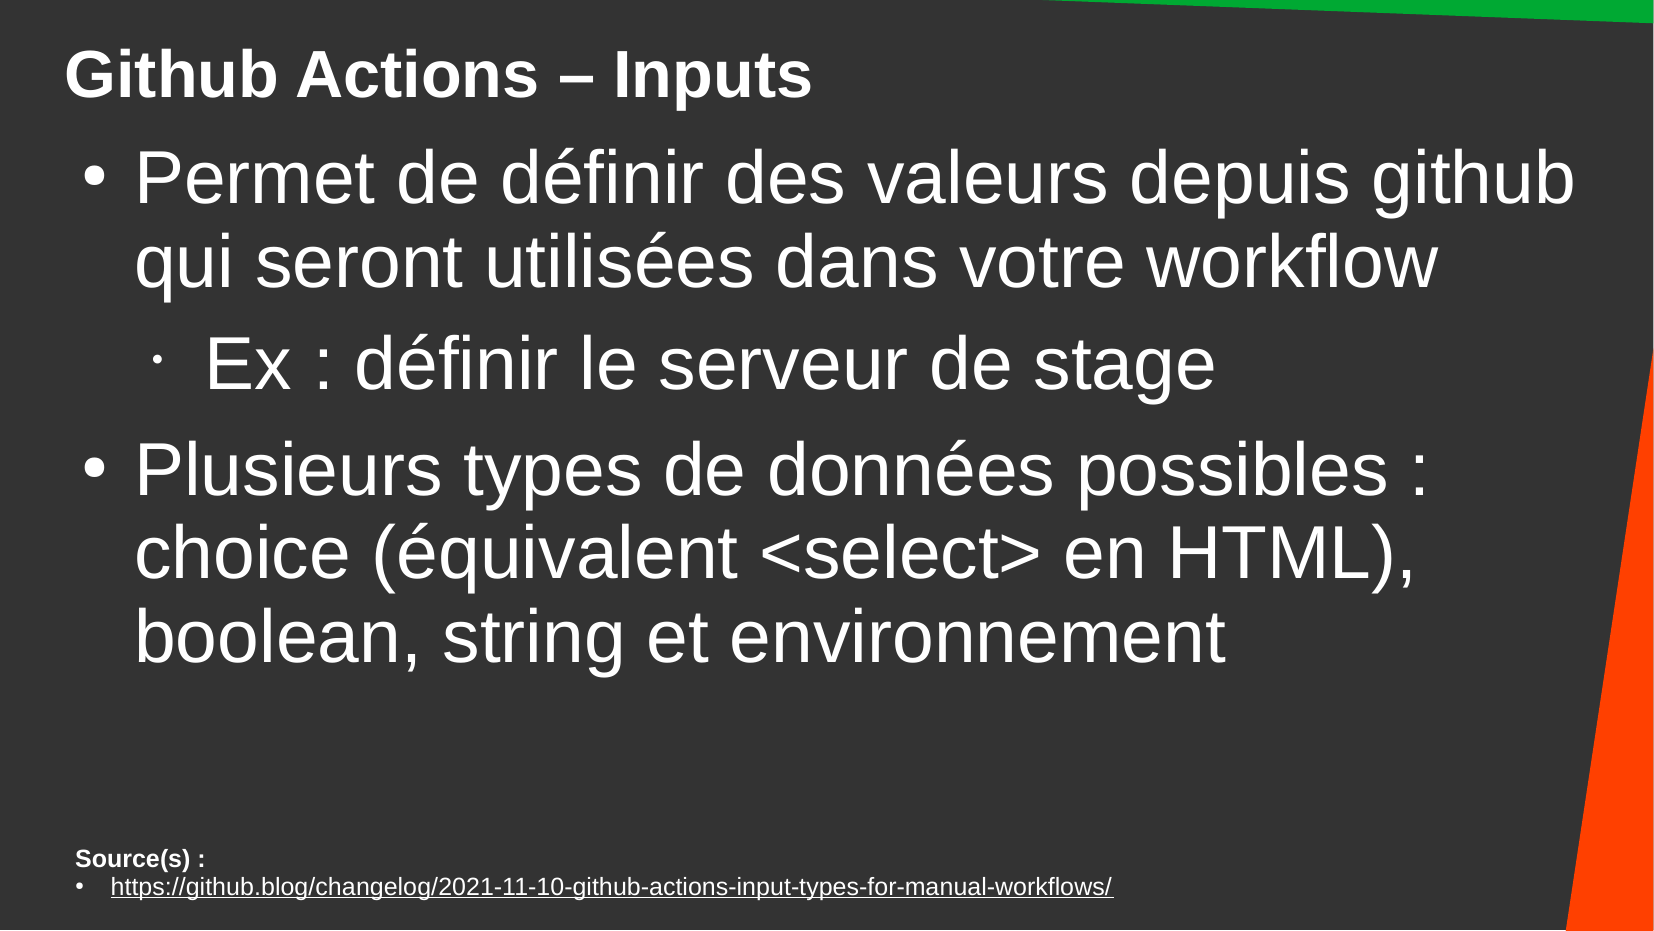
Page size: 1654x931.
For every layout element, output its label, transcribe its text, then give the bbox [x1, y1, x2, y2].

text_box [1565, 344, 1654, 931]
list Permet de définir des valeurs depuis github qui seront utilisées dans votre workflow Ex : définir le serveur de stage Plusieurs types de données possibles : choice (équivalent <select> en HTML), boolean, string et environnement [63, 135, 1607, 709]
text_box [1042, 0, 1654, 24]
text_box Source(s) : https://github.blog/changelog/2021-11-10-github-actions-input-types-for-manual-workflows/ [60, 799, 1546, 909]
title Github Actions – Inputs [64, 37, 1577, 119]
